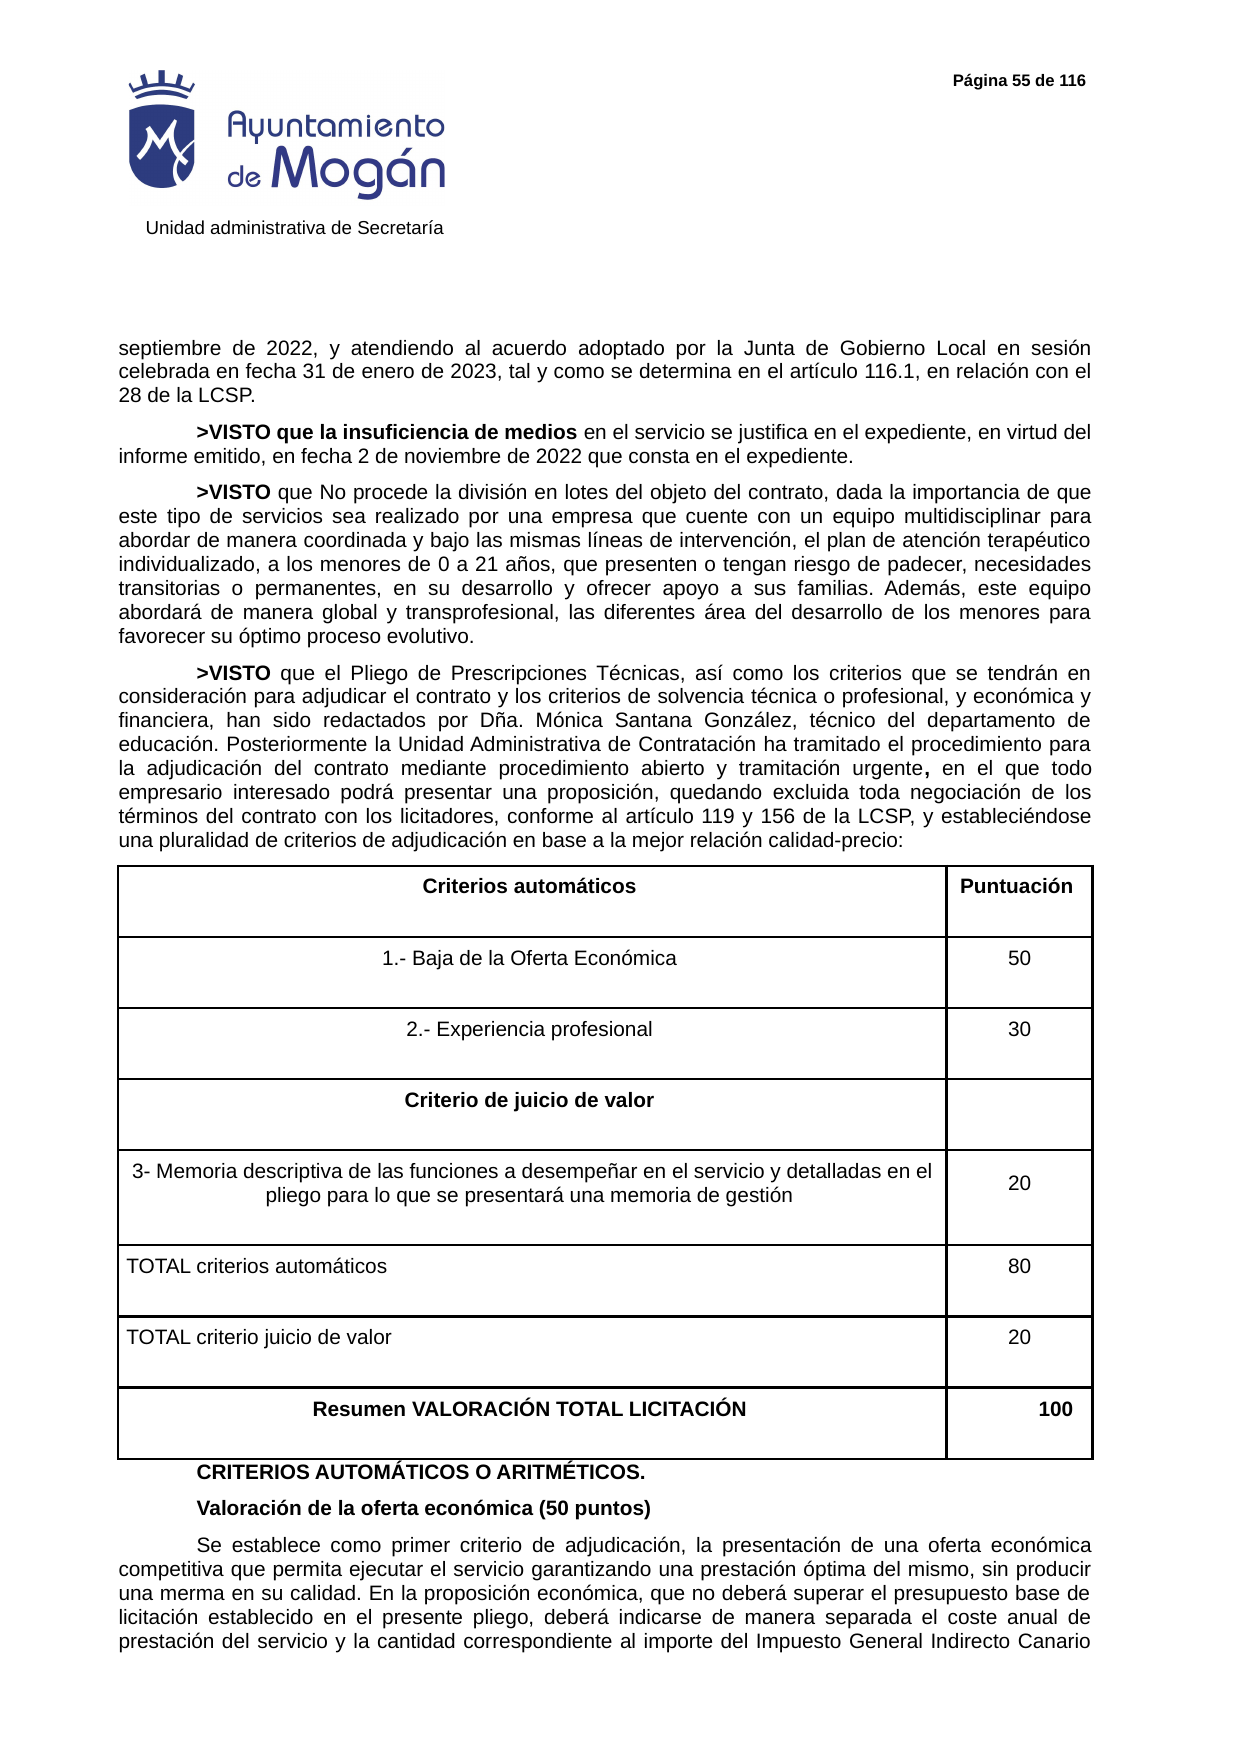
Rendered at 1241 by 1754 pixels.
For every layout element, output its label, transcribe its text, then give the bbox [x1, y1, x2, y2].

text >VISTO que la insuficiencia de medios en el servicio se justifica en el expediente, en virtud del informe emitido, en fecha 2 de noviembre de 2022 que consta en el expediente. [118, 420, 1092, 468]
table_cell Criterio de juicio de valor [119, 1080, 945, 1149]
picture [128, 70, 445, 206]
text >VISTO que No procede la división en lotes del objeto del contrato, dada la importancia de que este tipo de servicios sea realizado por una empresa que cuente con un equipo multidisciplinar para abordar de manera coordinada y bajo las mismas líneas de intervención, el plan de atención terapéutico individualizado, a los menores de 0 a 21 años, que presenten o tengan riesgo de padecer, necesidades transitorias o permanentes, en su desarrollo y ofrecer apoyo a sus familias. Además, este equipo abordará de manera global y transprofesional, las diferentes área del desarrollo de los menores para favorecer su óptimo proceso evolutivo. [118, 480, 1092, 648]
table_cell TOTAL criterios automáticos [119, 1246, 945, 1315]
table_header Puntuación [948, 867, 1091, 936]
table_cell 50 [948, 938, 1091, 1007]
table_cell 2.- Experiencia profesional [119, 1009, 945, 1078]
table_cell 20 [948, 1318, 1091, 1386]
table_cell 20 [948, 1151, 1091, 1244]
text septiembre de 2022, y atendiendo al acuerdo adoptado por la Junta de Gobierno Local en sesión celebrada en fecha 31 de enero de 2023, tal y como se determina en el artículo 116.1, en relación con el 28 de la LCSP. [118, 335, 1092, 407]
text Valoración de la oferta económica (50 puntos) [118, 1496, 1092, 1520]
text >VISTO que el Pliego de Prescripciones Técnicas, así como los criterios que se tendrán en consideración para adjudicar el contrato y los criterios de solvencia técnica o profesional, y económica y financiera, han sido redactados por Dña. Mónica Santana González, técnico del departamento de educación. Posteriormente la Unidad Administrativa de Contratación ha tramitado el procedimiento para la adjudicación del contrato mediante procedimiento abierto y tramitación urgente, en el que todo empresario interesado podrá presentar una proposición, quedando excluida toda negociación de los términos del contrato con los licitadores, conforme al artículo 119 y 156 de la LCSP, y estableciéndose una pluralidad de criterios de adjudicación en base a la mejor relación calidad-precio: [118, 660, 1092, 852]
table_cell 80 [948, 1246, 1091, 1315]
table_cell Resumen VALORACIÓN TOTAL LICITACIÓN [119, 1389, 945, 1458]
table_cell 30 [948, 1009, 1091, 1078]
table_cell [948, 1080, 1091, 1149]
text Se establece como primer criterio de adjudicación, la presentación de una oferta económica competitiva que permita ejecutar el servicio garantizando una prestación óptima del mismo, sin producir una merma en su calidad. En la proposición económica, que no deberá superar el presupuesto base de licitación establecido en el presente pliego, deberá indicarse de manera separada el coste anual de prestación del servicio y la cantidad correspondiente al importe del Impuesto General Indirecto Canario [118, 1533, 1092, 1652]
table_cell 100 [948, 1389, 1091, 1458]
text CRITERIOS AUTOMÁTICOS O ARITMÉTICOS. [118, 1460, 1092, 1484]
table_cell 1.- Baja de la Oferta Económica [119, 938, 945, 1007]
table_cell TOTAL criterio juicio de valor [119, 1318, 945, 1386]
table_header Criterios automáticos [119, 867, 945, 936]
table_cell 3- Memoria descriptiva de las funciones a desempeñar en el servicio y detalladas en el pliego para lo que se presentará una memoria de gestión [119, 1151, 945, 1244]
